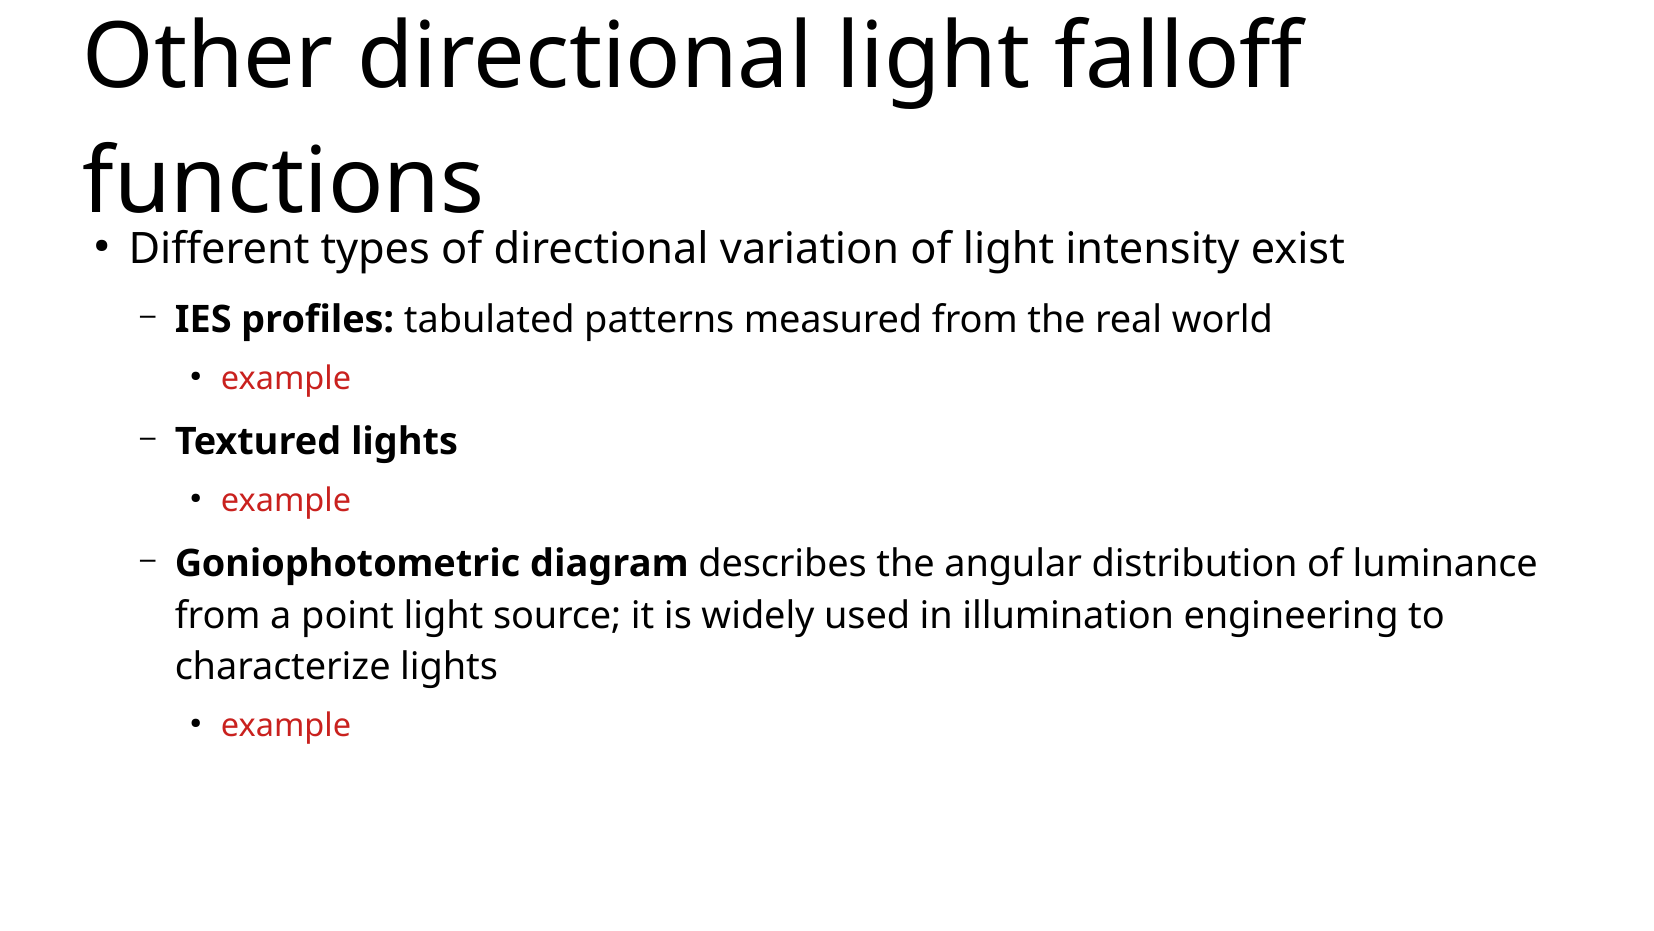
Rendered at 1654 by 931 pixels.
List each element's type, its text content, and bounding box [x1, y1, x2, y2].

list Different types of directional variation of light intensity exist IES profiles: tabulated patterns measured from the real world example Textured lights example Goniophotometric diagram describes the angular distribution of luminance from a point light source; it is widely used in illumination engineering to characterize lights example [82, 217, 1571, 758]
title Other directional light falloff functions [82, 37, 1571, 193]
